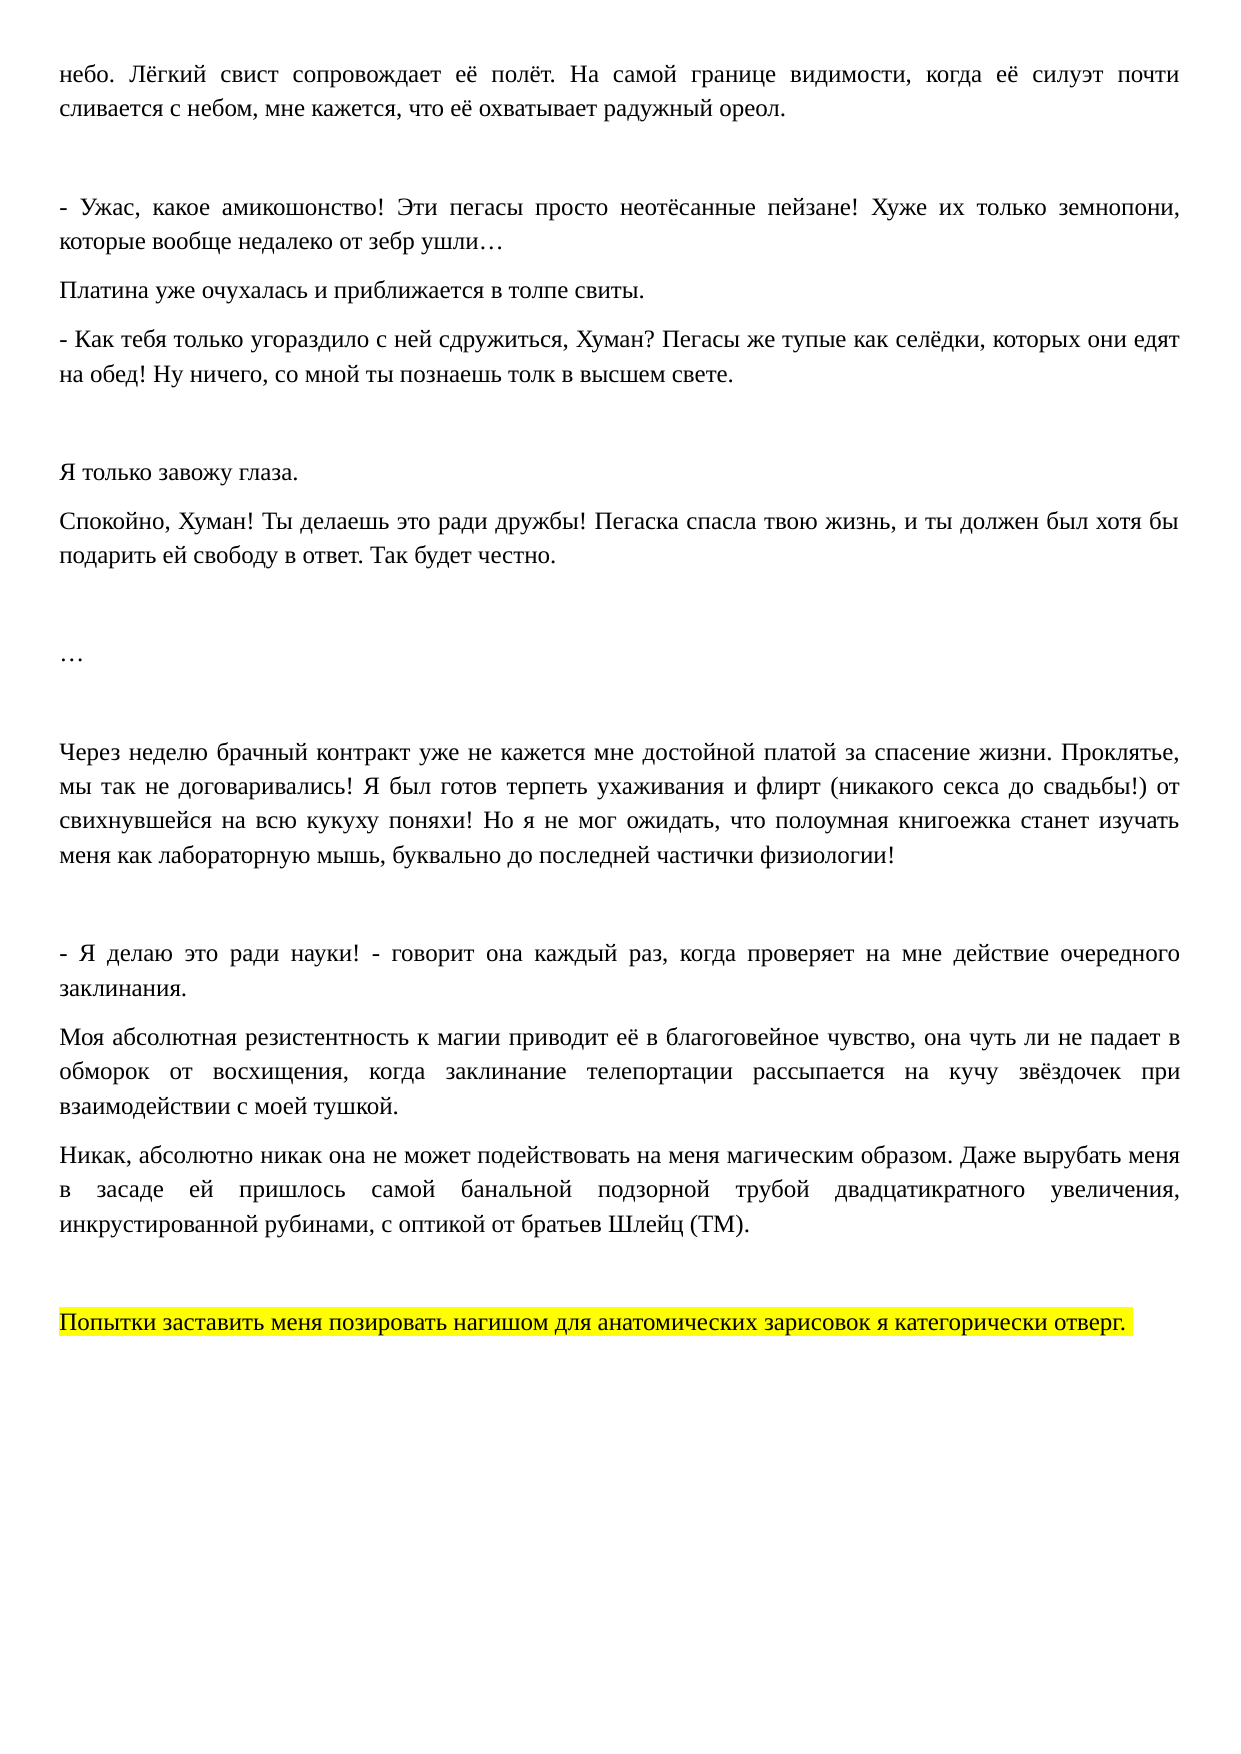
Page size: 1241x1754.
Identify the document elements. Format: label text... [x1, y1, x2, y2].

text Я только завожу глаза. [59, 457, 1181, 486]
text Попытки заставить меня позировать нагишом для анатомических зарисовок я категорически отверг. [59, 1307, 1181, 1336]
text Никак, абсолютно никак она не может подействовать на меня магическим образом. Даже вырубать меня в засаде ей пришлось самой банальной подзорной трубой двадцатикратного увеличения, инкрустированной рубинами, с оптикой от братьев Шлейц (ТМ). [59, 1140, 1181, 1237]
text - Как тебя только угораздило с ней сдружиться, Хуман? Пегасы же тупые как селёдки, которых они едят на обед! Ну ничего, со мной ты познаешь толк в высшем свете. [59, 324, 1181, 387]
text небо. Лёгкий свист сопровождает её полёт. На самой границе видимости, когда её силуэт почти сливается с небом, мне кажется, что её охватывает радужный ореол. [59, 59, 1181, 122]
text Спокойно, Хуман! Ты делаешь это ради дружбы! Пегаска спасла твою жизнь, и ты должен был хотя бы подарить ей свободу в ответ. Так будет честно. [59, 506, 1181, 569]
text - Я делаю это ради науки! - говорит она каждый раз, когда проверяет на мне действие очередного заклинания. [59, 938, 1181, 1001]
text - Ужас, какое амикошонство! Эти пегасы просто неотёсанные пейзане! Хуже их только земнопони, которые вообще недалеко от зебр ушли… [59, 192, 1181, 255]
text Моя абсолютная резистентность к магии приводит её в благоговейное чувство, она чуть ли не падает в обморок от восхищения, когда заклинание телепортации рассыпается на кучу звёздочек при взаимодействии с моей тушкой. [59, 1022, 1181, 1119]
text Платина уже очухалась и приближается в толпе свиты. [59, 275, 1181, 304]
text … [59, 638, 1181, 667]
text Через неделю брачный контракт уже не кажется мне достойной платой за спасение жизни. Проклятье, мы так не договаривались! Я был готов терпеть ухаживания и флирт (никакого секса до свадьбы!) от свихнувшейся на всю кукуху поняхи! Но я не мог ожидать, что полоумная книгоежка станет изучать меня как лабораторную мышь, буквально до последней частички физиологии! [59, 737, 1181, 869]
